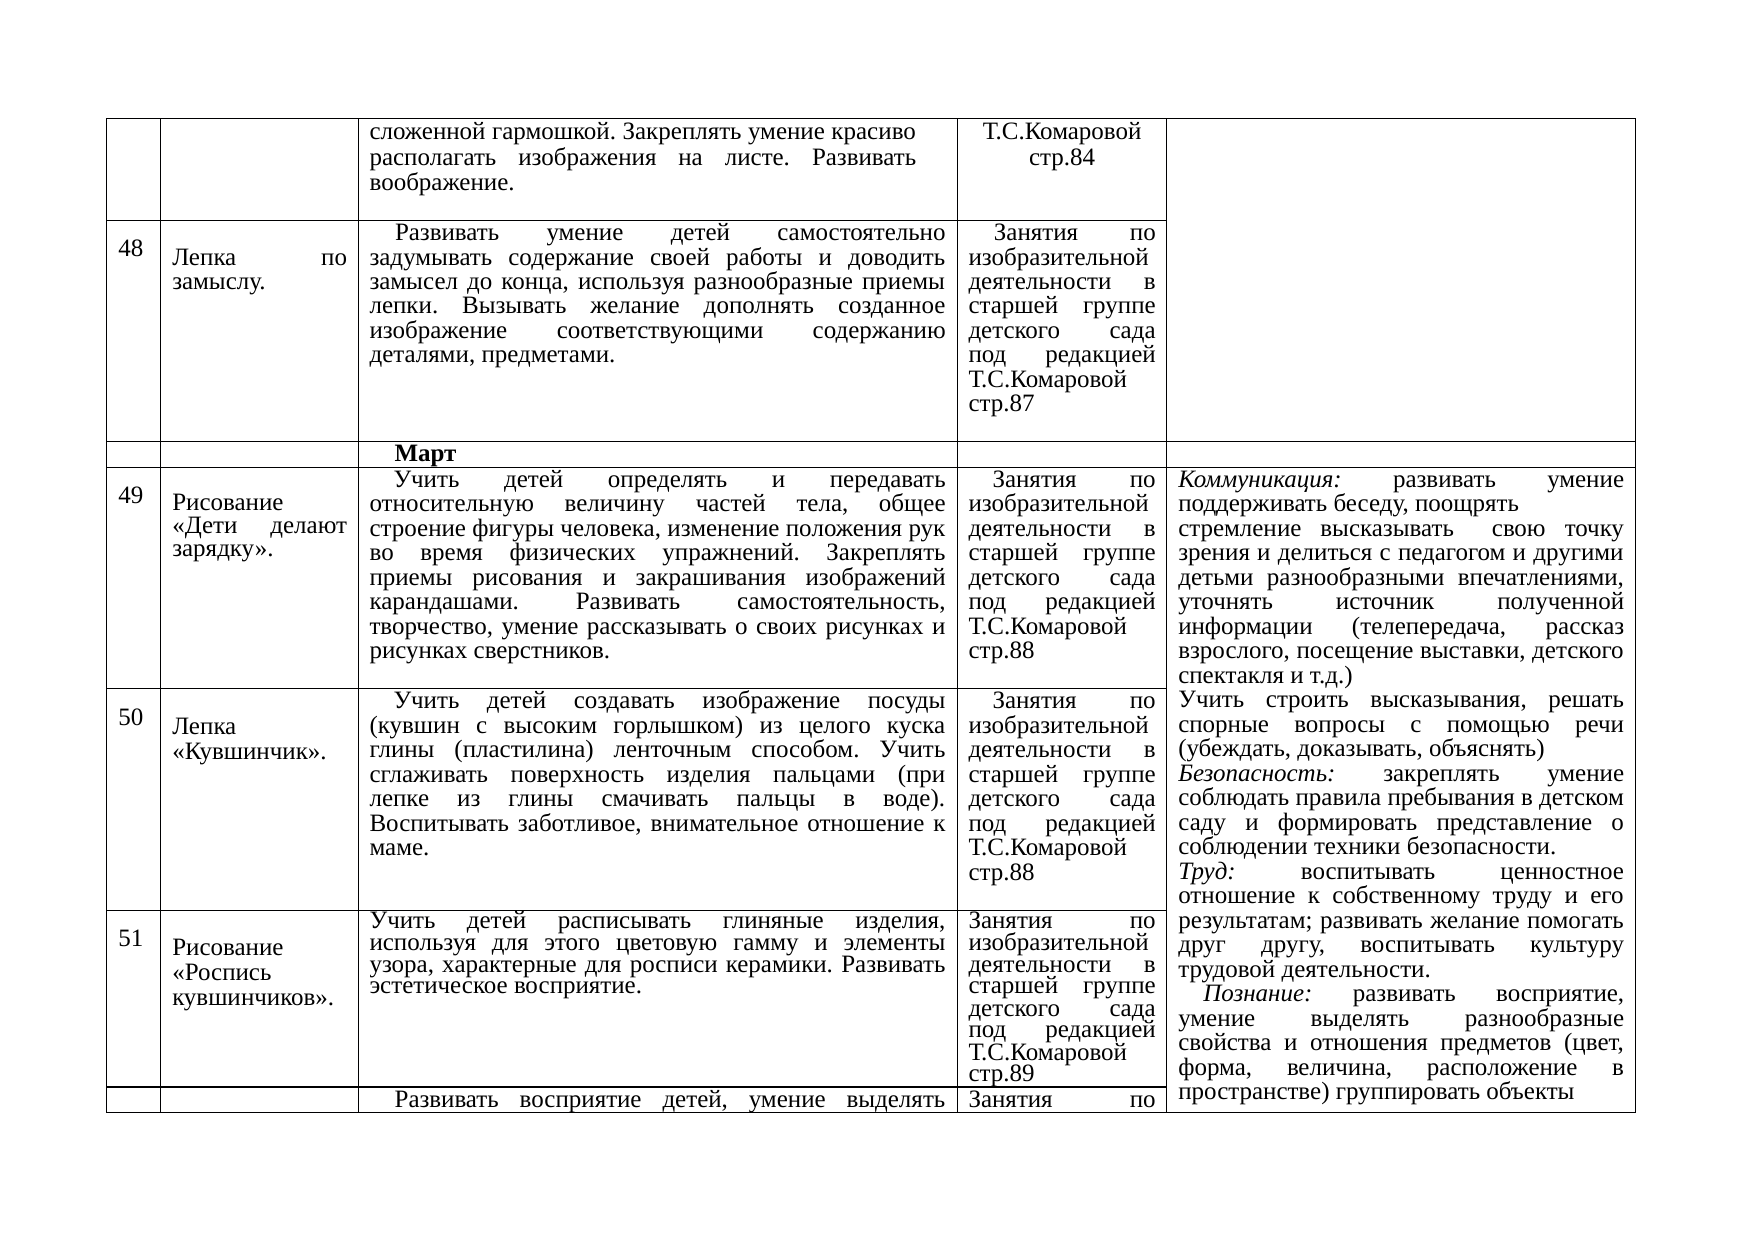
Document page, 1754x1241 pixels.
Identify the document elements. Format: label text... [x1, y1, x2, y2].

table_cell Учить детей создавать изображение посуды (кувшин с высоким горлышком) из целого куска глины (пластилина) ленточным способом. Учить сглаживать поверхность изделия пальцами (при лепке из глины смачивать пальцы в воде). Воспитывать заботливое, внимательное отношение к маме. [359, 689, 957, 909]
table_cell Занятия по [958, 1088, 1166, 1112]
table_cell Рисование «Роспись кувшинчиков». [161, 911, 358, 1086]
table_cell Развивать умение детей самостоятельно задумывать содержание своей работы и доводить замысел до конца, используя разнообразные приемы лепки. Вызывать желание дополнять созданное изображение соответствующими содержанию деталями, предметами. [359, 221, 957, 441]
table_cell Занятия по изобразительной деятельности в старшей группе детского сада под редакцией Т.С.Комаровой стр.87 [958, 221, 1166, 441]
table_cell Т.С.Комаровой стр.84 [958, 119, 1166, 220]
table_cell [107, 1088, 160, 1112]
table_cell [107, 442, 160, 467]
table_cell [161, 1088, 358, 1112]
table_cell Лепка по замыслу. [161, 221, 358, 441]
table_cell [107, 119, 160, 220]
table_cell 48 [107, 221, 160, 441]
table_cell [161, 442, 358, 467]
table_cell [161, 119, 358, 220]
table_cell 50 [107, 689, 160, 909]
table_cell [1167, 119, 1635, 441]
table_cell Коммуникация: развивать умение поддерживать беседу, поощрять стремление высказывать свою точку зрения и делиться с педагогом и другими детьми разнообразными впечатлениями, уточнять источник полученной информации (телепередача, рассказ взрослого, посещение выставки, детского спектакля и т.д.) Учить строить высказывания, решать спорные вопросы с помощью речи (убеждать, доказывать, объяснять) Безопасность: закреплять умение соблюдать правила пребывания в детском саду и формировать представление о соблюдении техники безопасности. Труд: воспитывать ценностное отношение к собственному труду и его результатам; развивать желание помогать друг другу, воспитывать культуру трудовой деятельности. Познание: развивать восприятие, умение выделять разнообразные свойства и отношения предметов (цвет, форма, величина, расположение в пространстве) группировать объекты [1167, 468, 1635, 1112]
table_cell Март [359, 442, 957, 467]
table_cell Учить детей расписывать глиняные изделия, используя для этого цветовую гамму и элементы узора, характерные для росписи керамики. Развивать эстетическое восприятие. [359, 911, 957, 1086]
table_cell Занятия по изобразительной деятельности в старшей группе детского сада под редакцией Т.С.Комаровой стр.88 [958, 468, 1166, 688]
table_cell [1167, 442, 1635, 467]
table_cell сложенной гармошкой. Закреплять умение красиво располагать изображения на листе. Развивать воображение. [359, 119, 957, 220]
table_cell Развивать восприятие детей, умение выделять [359, 1088, 957, 1112]
table_cell 51 [107, 911, 160, 1086]
table_cell Занятия по изобразительной деятельности в старшей группе детского сада под редакцией Т.С.Комаровой стр.89 [958, 911, 1166, 1086]
table_cell Рисование «Дети делают зарядку». [161, 468, 358, 688]
table_cell [958, 442, 1166, 467]
table_cell Лепка «Кувшинчик». [161, 689, 358, 909]
table_cell Занятия по изобразительной деятельности в старшей группе детского сада под редакцией Т.С.Комаровой стр.88 [958, 689, 1166, 909]
table_cell 49 [107, 468, 160, 688]
table_cell Учить детей определять и передавать относительную величину частей тела, общее строение фигуры человека, изменение положения рук во время физических упражнений. Закреплять приемы рисования и закрашивания изображений карандашами. Развивать самостоятельность, творчество, умение рассказывать о своих рисунках и рисунках сверстников. [359, 468, 957, 688]
